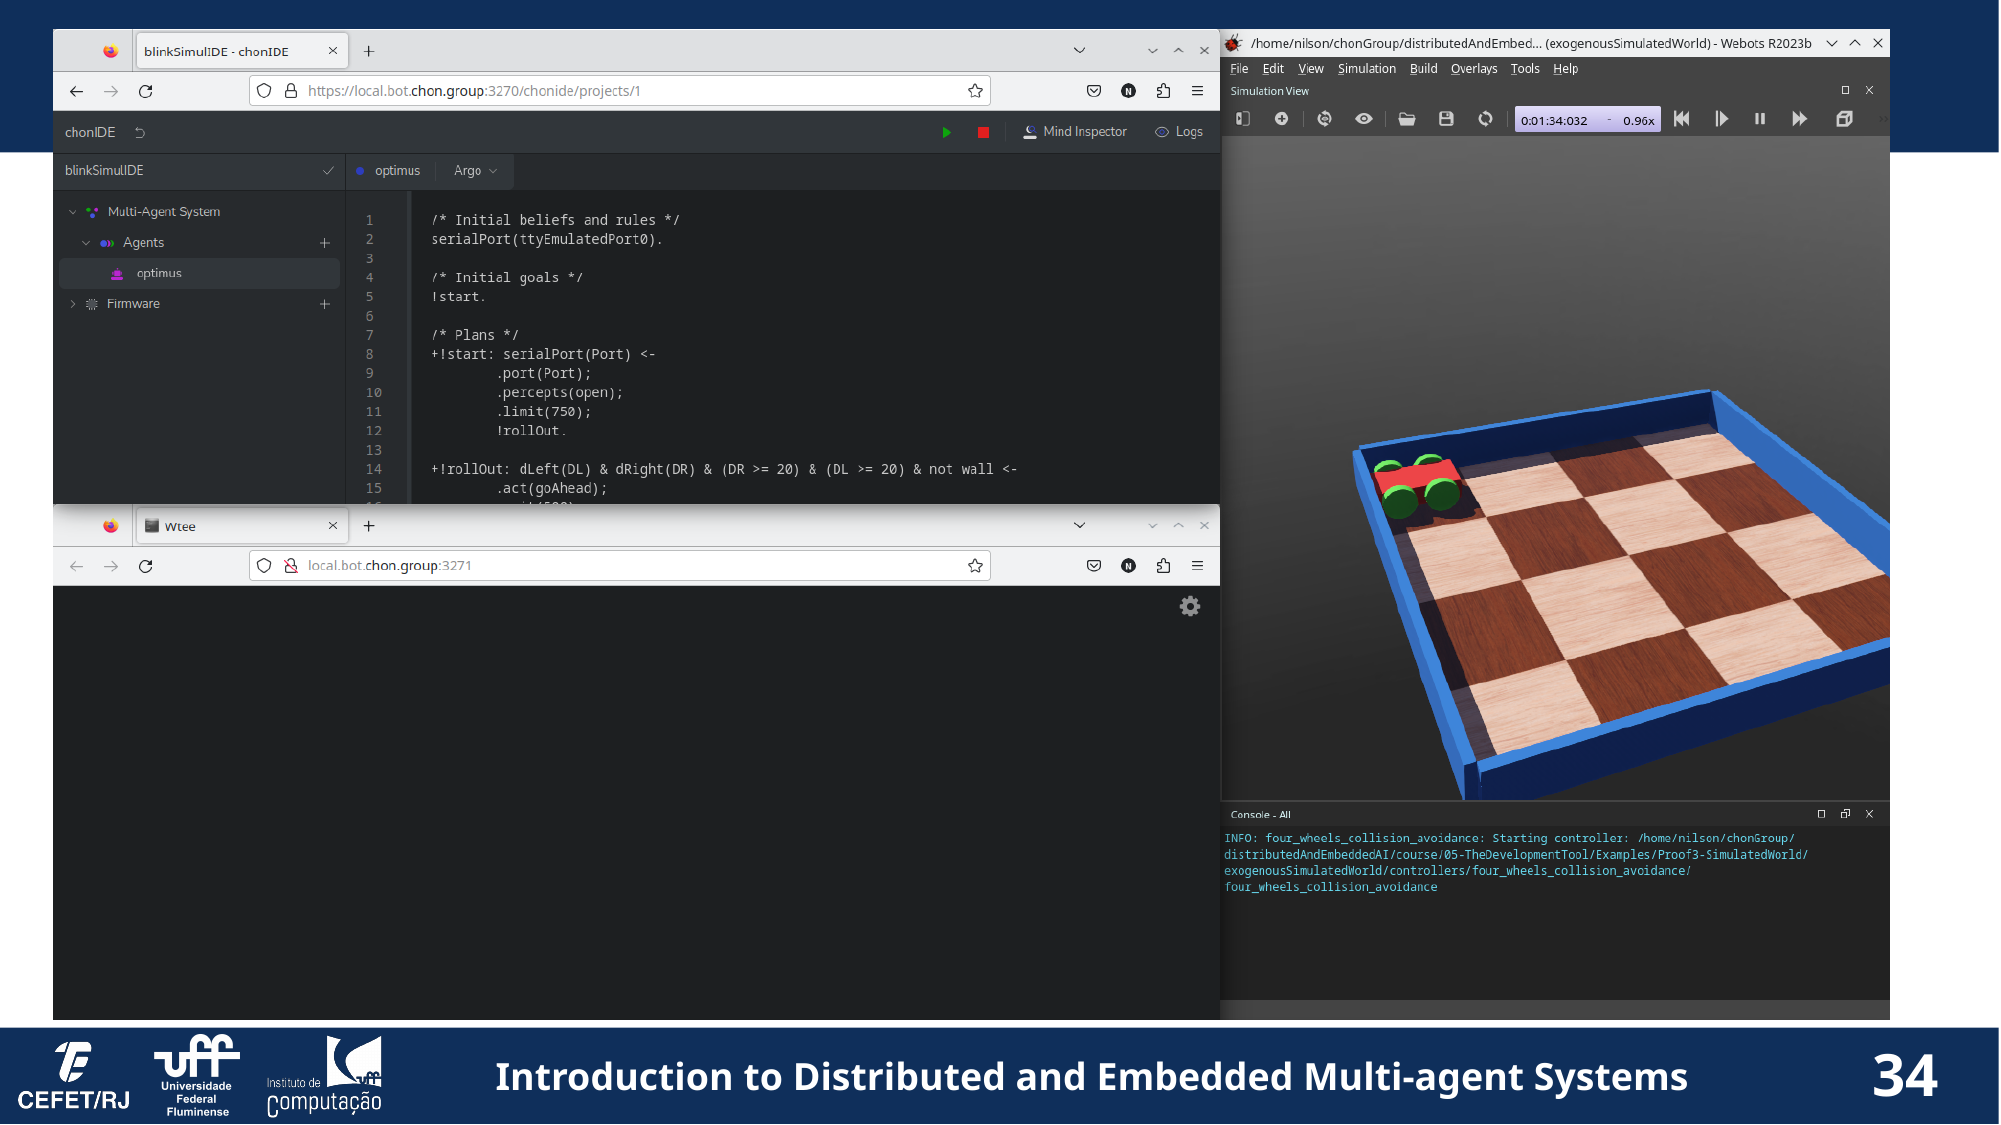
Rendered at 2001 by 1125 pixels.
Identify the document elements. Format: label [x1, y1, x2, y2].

picture [265, 1033, 383, 1118]
picture [153, 1033, 241, 1121]
picture [53, 29, 1890, 1020]
picture [18, 1021, 129, 1125]
